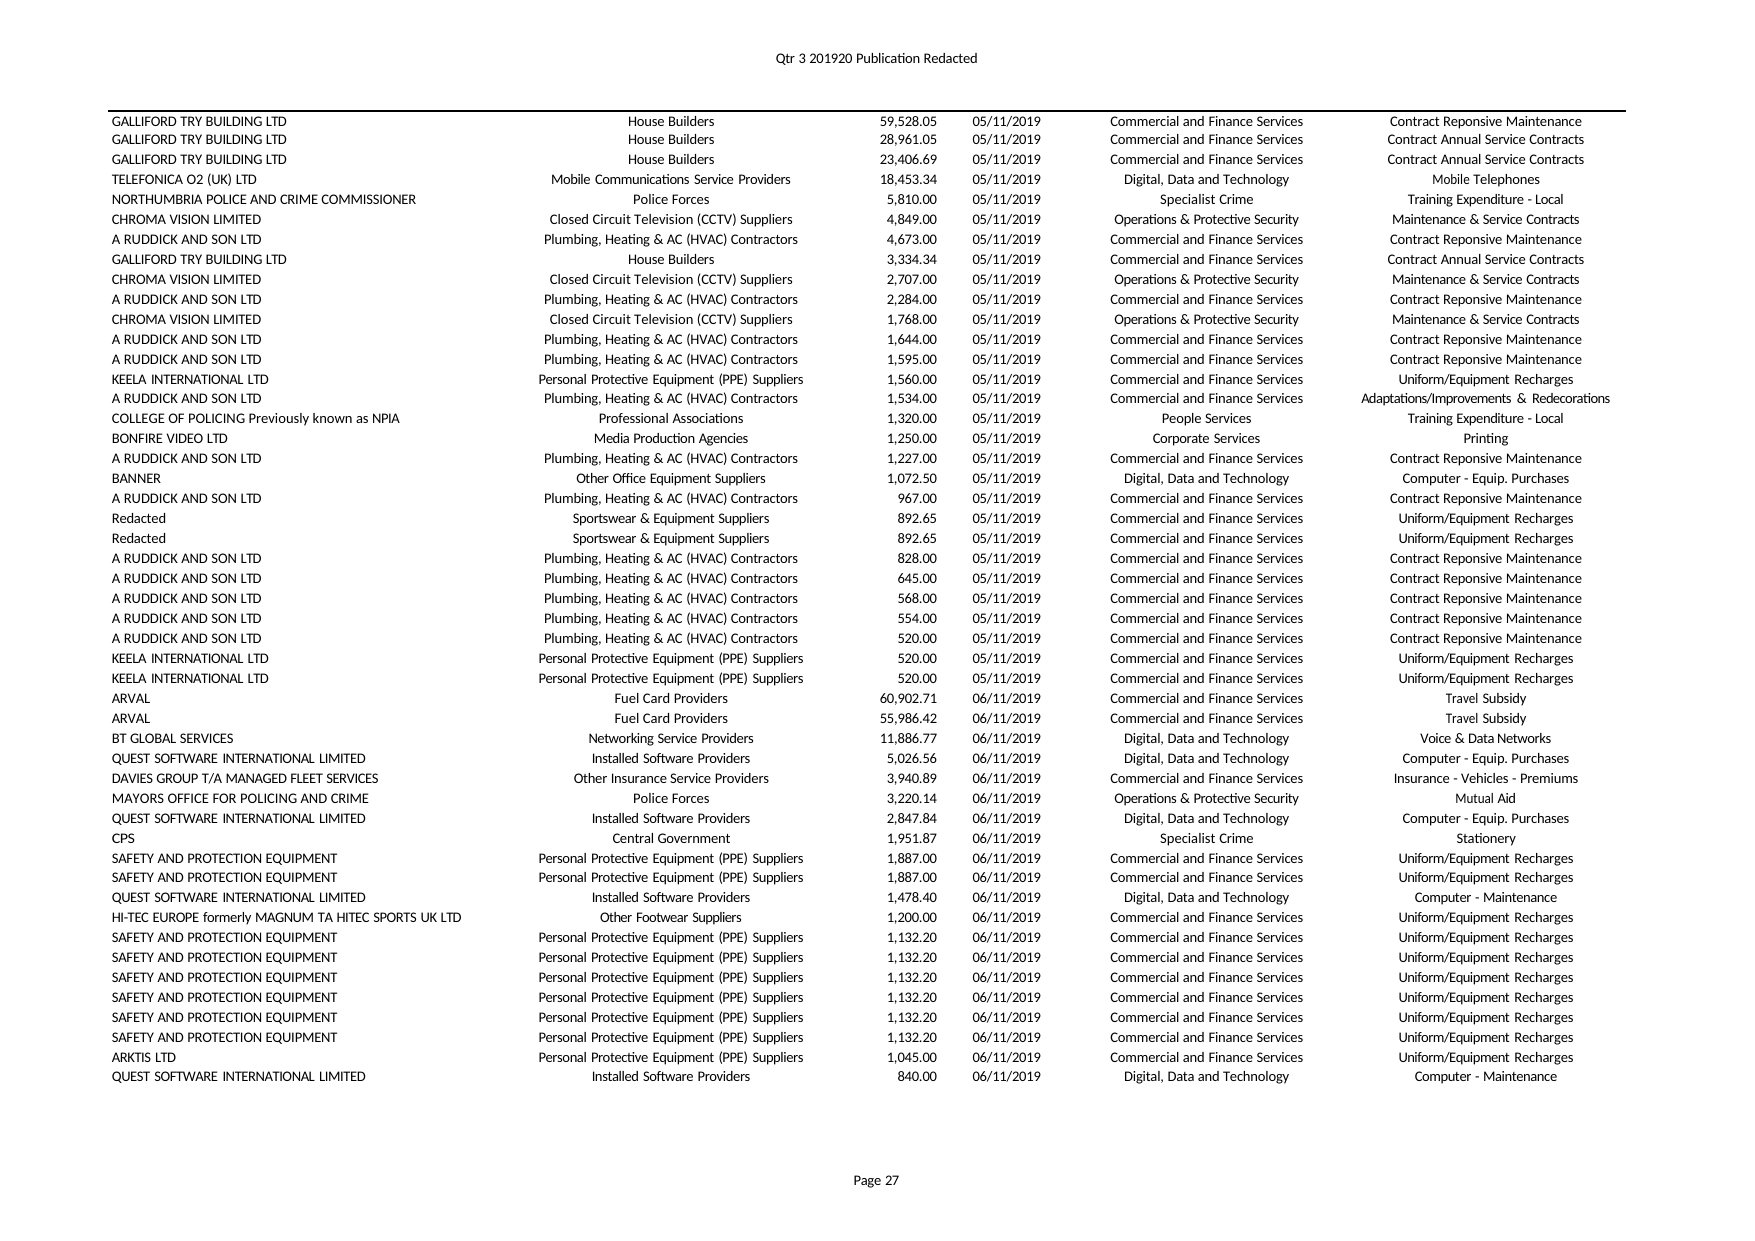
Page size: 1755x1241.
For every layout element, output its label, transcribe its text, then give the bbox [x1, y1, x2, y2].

table_cell Uniform/Equipment Recharges [1346, 669, 1626, 689]
table_cell 55,986.42 [831, 709, 944, 729]
table_cell 06/11/2019 [944, 829, 1067, 848]
table_cell Personal Protective Equipment (PPE) Suppliers [509, 948, 831, 968]
table_cell Commercial and Finance Services [1067, 968, 1346, 988]
table_cell 554.00 [831, 609, 944, 629]
table_cell Other Insurance Service Providers [509, 769, 831, 789]
table_cell 1,132.20 [831, 1008, 944, 1028]
table_cell Personal Protective Equipment (PPE) Suppliers [509, 869, 831, 888]
table_cell 1,250.00 [831, 430, 944, 449]
table_cell 05/11/2019 [944, 430, 1067, 449]
table_cell Uniform/Equipment Recharges [1346, 908, 1626, 928]
table_cell A RUDDICK AND SON LTD [108, 489, 508, 509]
table_cell 05/11/2019 [944, 529, 1067, 549]
table_cell 06/11/2019 [944, 789, 1067, 809]
table_cell Plumbing, Heating & AC (HVAC) Contractors [509, 629, 831, 649]
table_cell Plumbing, Heating & AC (HVAC) Contractors [509, 589, 831, 609]
table_cell SAFETY AND PROTECTION EQUIPMENT [108, 948, 508, 968]
table_cell 05/11/2019 [944, 310, 1067, 330]
table_cell Sportswear & Equipment Suppliers [509, 529, 831, 549]
table_cell Professional Associations [509, 410, 831, 429]
table_cell ARVAL [108, 709, 508, 729]
table_cell Digital, Data and Technology [1067, 1068, 1346, 1087]
table_cell Plumbing, Heating & AC (HVAC) Contractors [509, 390, 831, 409]
table_cell Installed Software Providers [509, 889, 831, 908]
table_cell A RUDDICK AND SON LTD [108, 589, 508, 609]
table_cell SAFETY AND PROTECTION EQUIPMENT [108, 928, 508, 948]
table_cell CPS [108, 829, 508, 848]
table_cell 05/11/2019 [944, 489, 1067, 509]
table_cell 3,220.14 [831, 789, 944, 809]
table_cell 06/11/2019 [944, 749, 1067, 769]
table_cell 11,886.77 [831, 729, 944, 749]
table_cell 892.65 [831, 529, 944, 549]
table_cell 520.00 [831, 629, 944, 649]
table_cell 05/11/2019 [944, 450, 1067, 469]
table_cell Commercial and Finance Services [1067, 669, 1346, 689]
table_cell Uniform/Equipment Recharges [1346, 509, 1626, 529]
table_cell 1,200.00 [831, 908, 944, 928]
table_cell 06/11/2019 [944, 869, 1067, 888]
table_cell Contract Reponsive Maintenance [1346, 609, 1626, 629]
table_cell Commercial and Finance Services [1067, 390, 1346, 409]
table_cell A RUDDICK AND SON LTD [108, 549, 508, 569]
table_cell 1,887.00 [831, 869, 944, 888]
table_cell 5,026.56 [831, 749, 944, 769]
table_cell Sportswear & Equipment Suppliers [509, 509, 831, 529]
table_cell Computer - Equip. Purchases [1346, 749, 1626, 769]
table_cell 06/11/2019 [944, 709, 1067, 729]
table_cell Closed Circuit Television (CCTV) Suppliers [509, 310, 831, 330]
table_cell Personal Protective Equipment (PPE) Suppliers [509, 370, 831, 389]
table_cell House Builders [509, 250, 831, 270]
table_cell 06/11/2019 [944, 1048, 1067, 1068]
table_cell Digital, Data and Technology [1067, 889, 1346, 908]
table_cell GALLIFORD TRY BUILDING LTD [108, 130, 508, 150]
table_cell Fuel Card Providers [509, 689, 831, 709]
table_cell Commercial and Finance Services [1067, 629, 1346, 649]
table_cell Commercial and Finance Services [1067, 689, 1346, 709]
table_cell Installed Software Providers [509, 749, 831, 769]
table_cell 05/11/2019 [944, 569, 1067, 589]
table_cell Contract Annual Service Contracts [1346, 250, 1626, 270]
table_cell TELEFONICA O2 (UK) LTD [108, 170, 508, 190]
table_cell BT GLOBAL SERVICES [108, 729, 508, 749]
table_cell CHROMA VISION LIMITED [108, 210, 508, 230]
table_cell 06/11/2019 [944, 1008, 1067, 1028]
table_cell 06/11/2019 [944, 729, 1067, 749]
table_cell A RUDDICK AND SON LTD [108, 450, 508, 469]
table_cell Plumbing, Heating & AC (HVAC) Contractors [509, 330, 831, 349]
table_cell Plumbing, Heating & AC (HVAC) Contractors [509, 549, 831, 569]
table_cell 520.00 [831, 649, 944, 669]
table_cell Personal Protective Equipment (PPE) Suppliers [509, 1028, 831, 1048]
table_cell Police Forces [509, 190, 831, 210]
table_cell KEELA INTERNATIONAL LTD [108, 370, 508, 389]
table_cell 828.00 [831, 549, 944, 569]
table_cell Operations & Protective Security [1067, 210, 1346, 230]
table_cell Uniform/Equipment Recharges [1346, 529, 1626, 549]
table_cell Personal Protective Equipment (PPE) Suppliers [509, 669, 831, 689]
table_cell 840.00 [831, 1068, 944, 1087]
table_cell 1,595.00 [831, 350, 944, 369]
table_cell SAFETY AND PROTECTION EQUIPMENT [108, 968, 508, 988]
table_cell 06/11/2019 [944, 928, 1067, 948]
table_cell A RUDDICK AND SON LTD [108, 609, 508, 629]
table_cell Contract Reponsive Maintenance [1346, 230, 1626, 250]
table_cell Commercial and Finance Services [1067, 290, 1346, 310]
table_cell A RUDDICK AND SON LTD [108, 290, 508, 310]
table_cell Commercial and Finance Services [1067, 549, 1346, 569]
table_cell BANNER [108, 469, 508, 489]
table_cell Installed Software Providers [509, 809, 831, 829]
table_cell 18,453.34 [831, 170, 944, 190]
table_cell 1,887.00 [831, 849, 944, 868]
table_cell Redacted [108, 529, 508, 549]
table_cell 05/11/2019 [944, 210, 1067, 230]
table_cell Central Government [509, 829, 831, 848]
table_cell Printing [1346, 430, 1626, 449]
table_cell 892.65 [831, 509, 944, 529]
table_cell 1,132.20 [831, 928, 944, 948]
table_cell Uniform/Equipment Recharges [1346, 869, 1626, 888]
table_cell 05/11/2019 [944, 250, 1067, 270]
table_cell Other Office Equipment Suppliers [509, 469, 831, 489]
table_cell Personal Protective Equipment (PPE) Suppliers [509, 1048, 831, 1068]
table_cell 1,227.00 [831, 450, 944, 469]
table_cell 1,132.20 [831, 1028, 944, 1048]
table_cell People Services [1067, 410, 1346, 429]
table_cell Media Production Agencies [509, 430, 831, 449]
table_cell KEELA INTERNATIONAL LTD [108, 649, 508, 669]
table_cell Stationery [1346, 829, 1626, 848]
table_cell Personal Protective Equipment (PPE) Suppliers [509, 849, 831, 868]
table_cell 05/11/2019 [944, 589, 1067, 609]
table_cell 05/11/2019 [944, 270, 1067, 290]
table_cell 23,406.69 [831, 150, 944, 170]
table_cell A RUDDICK AND SON LTD [108, 330, 508, 349]
table_cell 05/11/2019 [944, 112, 1067, 130]
table_cell Digital, Data and Technology [1067, 809, 1346, 829]
table_cell Digital, Data and Technology [1067, 749, 1346, 769]
table_cell CHROMA VISION LIMITED [108, 270, 508, 290]
table_cell QUEST SOFTWARE INTERNATIONAL LIMITED [108, 889, 508, 908]
table_cell 2,707.00 [831, 270, 944, 290]
table_cell 1,320.00 [831, 410, 944, 429]
table_cell 05/11/2019 [944, 649, 1067, 669]
table_cell Uniform/Equipment Recharges [1346, 928, 1626, 948]
table_cell Commercial and Finance Services [1067, 649, 1346, 669]
table_cell 06/11/2019 [944, 1028, 1067, 1048]
table_cell Contract Reponsive Maintenance [1346, 350, 1626, 369]
table_cell DAVIES GROUP T/A MANAGED FLEET SERVICES [108, 769, 508, 789]
table_cell GALLIFORD TRY BUILDING LTD [108, 150, 508, 170]
table_cell 3,334.34 [831, 250, 944, 270]
table_cell Specialist Crime [1067, 190, 1346, 210]
table_cell Commercial and Finance Services [1067, 1048, 1346, 1068]
table_cell 05/11/2019 [944, 230, 1067, 250]
table_cell 4,673.00 [831, 230, 944, 250]
table_cell Plumbing, Heating & AC (HVAC) Contractors [509, 350, 831, 369]
table_cell 05/11/2019 [944, 410, 1067, 429]
table_cell SAFETY AND PROTECTION EQUIPMENT [108, 1028, 508, 1048]
table_cell 2,284.00 [831, 290, 944, 310]
table_cell House Builders [509, 150, 831, 170]
table_cell Commercial and Finance Services [1067, 908, 1346, 928]
table_cell Personal Protective Equipment (PPE) Suppliers [509, 1008, 831, 1028]
table_cell QUEST SOFTWARE INTERNATIONAL LIMITED [108, 809, 508, 829]
table_cell 1,132.20 [831, 948, 944, 968]
table_cell Adaptations/Improvements & Redecorations [1346, 390, 1626, 409]
table_cell 520.00 [831, 669, 944, 689]
table_cell Uniform/Equipment Recharges [1346, 948, 1626, 968]
table_cell Commercial and Finance Services [1067, 350, 1346, 369]
table_cell Operations & Protective Security [1067, 789, 1346, 809]
table_cell 05/11/2019 [944, 609, 1067, 629]
table_cell Closed Circuit Television (CCTV) Suppliers [509, 270, 831, 290]
table_cell 05/11/2019 [944, 330, 1067, 349]
table_cell Commercial and Finance Services [1067, 529, 1346, 549]
table_cell Contract Reponsive Maintenance [1346, 569, 1626, 589]
table_cell 06/11/2019 [944, 908, 1067, 928]
table_cell 1,560.00 [831, 370, 944, 389]
table_cell 1,644.00 [831, 330, 944, 349]
table_cell 05/11/2019 [944, 170, 1067, 190]
table_cell 05/11/2019 [944, 370, 1067, 389]
table_cell 06/11/2019 [944, 849, 1067, 868]
table_cell Commercial and Finance Services [1067, 849, 1346, 868]
table_cell Plumbing, Heating & AC (HVAC) Contractors [509, 230, 831, 250]
table_cell Computer - Maintenance [1346, 889, 1626, 908]
table_cell Maintenance & Service Contracts [1346, 210, 1626, 230]
table_cell Mutual Aid [1346, 789, 1626, 809]
table_cell Operations & Protective Security [1067, 310, 1346, 330]
table_cell Digital, Data and Technology [1067, 729, 1346, 749]
table_cell SAFETY AND PROTECTION EQUIPMENT [108, 849, 508, 868]
table_cell 1,951.87 [831, 829, 944, 848]
table_cell 05/11/2019 [944, 509, 1067, 529]
table_cell 06/11/2019 [944, 988, 1067, 1008]
table_cell Commercial and Finance Services [1067, 489, 1346, 509]
table_cell KEELA INTERNATIONAL LTD [108, 669, 508, 689]
table_cell A RUDDICK AND SON LTD [108, 230, 508, 250]
table_cell Contract Reponsive Maintenance [1346, 629, 1626, 649]
table_cell Computer - Maintenance [1346, 1068, 1626, 1087]
table_cell Uniform/Equipment Recharges [1346, 1028, 1626, 1048]
table_cell A RUDDICK AND SON LTD [108, 629, 508, 649]
table_cell Commercial and Finance Services [1067, 709, 1346, 729]
table_cell SAFETY AND PROTECTION EQUIPMENT [108, 869, 508, 888]
table_cell 645.00 [831, 569, 944, 589]
table_cell Commercial and Finance Services [1067, 569, 1346, 589]
table_cell A RUDDICK AND SON LTD [108, 569, 508, 589]
table_cell 05/11/2019 [944, 629, 1067, 649]
table_cell Other Footwear Suppliers [509, 908, 831, 928]
table_cell 05/11/2019 [944, 350, 1067, 369]
table_cell House Builders [509, 130, 831, 150]
table_cell 1,132.20 [831, 988, 944, 1008]
table_cell 06/11/2019 [944, 968, 1067, 988]
table_cell Plumbing, Heating & AC (HVAC) Contractors [509, 290, 831, 310]
table_cell A RUDDICK AND SON LTD [108, 350, 508, 369]
table_cell Commercial and Finance Services [1067, 589, 1346, 609]
table_cell Networking Service Providers [509, 729, 831, 749]
table_cell GALLIFORD TRY BUILDING LTD [108, 112, 508, 130]
table_cell 06/11/2019 [944, 689, 1067, 709]
table_cell Redacted [108, 509, 508, 529]
table_cell 28,961.05 [831, 130, 944, 150]
table_cell Commercial and Finance Services [1067, 948, 1346, 968]
table_cell Commercial and Finance Services [1067, 509, 1346, 529]
table_cell Contract Reponsive Maintenance [1346, 549, 1626, 569]
table_cell Uniform/Equipment Recharges [1346, 988, 1626, 1008]
table_cell Maintenance & Service Contracts [1346, 310, 1626, 330]
table_cell SAFETY AND PROTECTION EQUIPMENT [108, 1008, 508, 1028]
table_cell 06/11/2019 [944, 889, 1067, 908]
table_cell 06/11/2019 [944, 769, 1067, 789]
table_cell ARVAL [108, 689, 508, 709]
table_cell Closed Circuit Television (CCTV) Suppliers [509, 210, 831, 230]
table_cell Digital, Data and Technology [1067, 469, 1346, 489]
table_cell Fuel Card Providers [509, 709, 831, 729]
table_cell Uniform/Equipment Recharges [1346, 1048, 1626, 1068]
table_cell Personal Protective Equipment (PPE) Suppliers [509, 988, 831, 1008]
table_cell Travel Subsidy [1346, 689, 1626, 709]
table_cell 568.00 [831, 589, 944, 609]
table_cell 2,847.84 [831, 809, 944, 829]
table_cell House Builders [509, 112, 831, 130]
table_cell 05/11/2019 [944, 190, 1067, 210]
table_cell HI-TEC EUROPE formerly MAGNUM TA HITEC SPORTS UK LTD [108, 908, 508, 928]
table_cell 05/11/2019 [944, 390, 1067, 409]
table_cell 1,072.50 [831, 469, 944, 489]
table_cell Computer - Equip. Purchases [1346, 809, 1626, 829]
table_cell Insurance - Vehicles - Premiums [1346, 769, 1626, 789]
table_cell Personal Protective Equipment (PPE) Suppliers [509, 968, 831, 988]
table_cell Police Forces [509, 789, 831, 809]
table_cell 5,810.00 [831, 190, 944, 210]
table_cell A RUDDICK AND SON LTD [108, 390, 508, 409]
table_cell 1,132.20 [831, 968, 944, 988]
table_cell Specialist Crime [1067, 829, 1346, 848]
table_cell Plumbing, Heating & AC (HVAC) Contractors [509, 609, 831, 629]
table_cell 59,528.05 [831, 112, 944, 130]
table_cell Commercial and Finance Services [1067, 250, 1346, 270]
table_cell 06/11/2019 [944, 1068, 1067, 1087]
table_cell Commercial and Finance Services [1067, 130, 1346, 150]
table_cell Commercial and Finance Services [1067, 112, 1346, 130]
table_cell Computer - Equip. Purchases [1346, 469, 1626, 489]
table_cell 1,534.00 [831, 390, 944, 409]
table_cell Contract Reponsive Maintenance [1346, 112, 1626, 130]
table_cell Digital, Data and Technology [1067, 170, 1346, 190]
table_cell Commercial and Finance Services [1067, 869, 1346, 888]
table_cell Mobile Telephones [1346, 170, 1626, 190]
table_cell NORTHUMBRIA POLICE AND CRIME COMMISSIONER [108, 190, 508, 210]
table_cell 06/11/2019 [944, 809, 1067, 829]
table_cell COLLEGE OF POLICING Previously known as NPIA [108, 410, 508, 429]
table_cell Commercial and Finance Services [1067, 609, 1346, 629]
table_cell 05/11/2019 [944, 130, 1067, 150]
table_cell Contract Reponsive Maintenance [1346, 290, 1626, 310]
table_cell Training Expenditure - Local [1346, 410, 1626, 429]
table_cell QUEST SOFTWARE INTERNATIONAL LIMITED [108, 749, 508, 769]
table_cell ARKTIS LTD [108, 1048, 508, 1068]
table_cell Contract Reponsive Maintenance [1346, 330, 1626, 349]
table_cell Uniform/Equipment Recharges [1346, 968, 1626, 988]
table_cell 3,940.89 [831, 769, 944, 789]
table_cell Personal Protective Equipment (PPE) Suppliers [509, 649, 831, 669]
table_cell Commercial and Finance Services [1067, 1028, 1346, 1048]
table_cell Commercial and Finance Services [1067, 230, 1346, 250]
table_cell BONFIRE VIDEO LTD [108, 430, 508, 449]
table_cell 05/11/2019 [944, 290, 1067, 310]
table_cell MAYORS OFFICE FOR POLICING AND CRIME [108, 789, 508, 809]
table_cell 967.00 [831, 489, 944, 509]
table_cell SAFETY AND PROTECTION EQUIPMENT [108, 988, 508, 1008]
table_cell 4,849.00 [831, 210, 944, 230]
table_cell 05/11/2019 [944, 469, 1067, 489]
table_cell 60,902.71 [831, 689, 944, 709]
table_cell 1,045.00 [831, 1048, 944, 1068]
table_cell Commercial and Finance Services [1067, 370, 1346, 389]
table_cell Training Expenditure - Local [1346, 190, 1626, 210]
table_cell 05/11/2019 [944, 549, 1067, 569]
table_cell 06/11/2019 [944, 948, 1067, 968]
table_cell Uniform/Equipment Recharges [1346, 1008, 1626, 1028]
table_cell Uniform/Equipment Recharges [1346, 370, 1626, 389]
table_cell Commercial and Finance Services [1067, 769, 1346, 789]
table_cell 05/11/2019 [944, 150, 1067, 170]
table_cell Travel Subsidy [1346, 709, 1626, 729]
table_cell Mobile Communications Service Providers [509, 170, 831, 190]
table_cell Commercial and Finance Services [1067, 1008, 1346, 1028]
table_cell Commercial and Finance Services [1067, 988, 1346, 1008]
table_cell Plumbing, Heating & AC (HVAC) Contractors [509, 489, 831, 509]
table_cell Commercial and Finance Services [1067, 450, 1346, 469]
table_cell Maintenance & Service Contracts [1346, 270, 1626, 290]
table_cell Voice & Data Networks [1346, 729, 1626, 749]
table_cell Contract Reponsive Maintenance [1346, 450, 1626, 469]
table_cell Plumbing, Heating & AC (HVAC) Contractors [509, 450, 831, 469]
table_cell QUEST SOFTWARE INTERNATIONAL LIMITED [108, 1068, 508, 1087]
table_cell Contract Annual Service Contracts [1346, 130, 1626, 150]
table_cell 05/11/2019 [944, 669, 1067, 689]
table_cell 1,478.40 [831, 889, 944, 908]
table_cell CHROMA VISION LIMITED [108, 310, 508, 330]
table_cell 1,768.00 [831, 310, 944, 330]
table_cell Personal Protective Equipment (PPE) Suppliers [509, 928, 831, 948]
table_cell Corporate Services [1067, 430, 1346, 449]
table_cell Contract Annual Service Contracts [1346, 150, 1626, 170]
table_cell Commercial and Finance Services [1067, 928, 1346, 948]
table_cell Operations & Protective Security [1067, 270, 1346, 290]
table_cell Installed Software Providers [509, 1068, 831, 1087]
table_cell Uniform/Equipment Recharges [1346, 649, 1626, 669]
table_cell Commercial and Finance Services [1067, 330, 1346, 349]
table_cell Uniform/Equipment Recharges [1346, 849, 1626, 868]
table_cell GALLIFORD TRY BUILDING LTD [108, 250, 508, 270]
table_cell Plumbing, Heating & AC (HVAC) Contractors [509, 569, 831, 589]
table_cell Contract Reponsive Maintenance [1346, 589, 1626, 609]
table_cell Contract Reponsive Maintenance [1346, 489, 1626, 509]
table_cell Commercial and Finance Services [1067, 150, 1346, 170]
